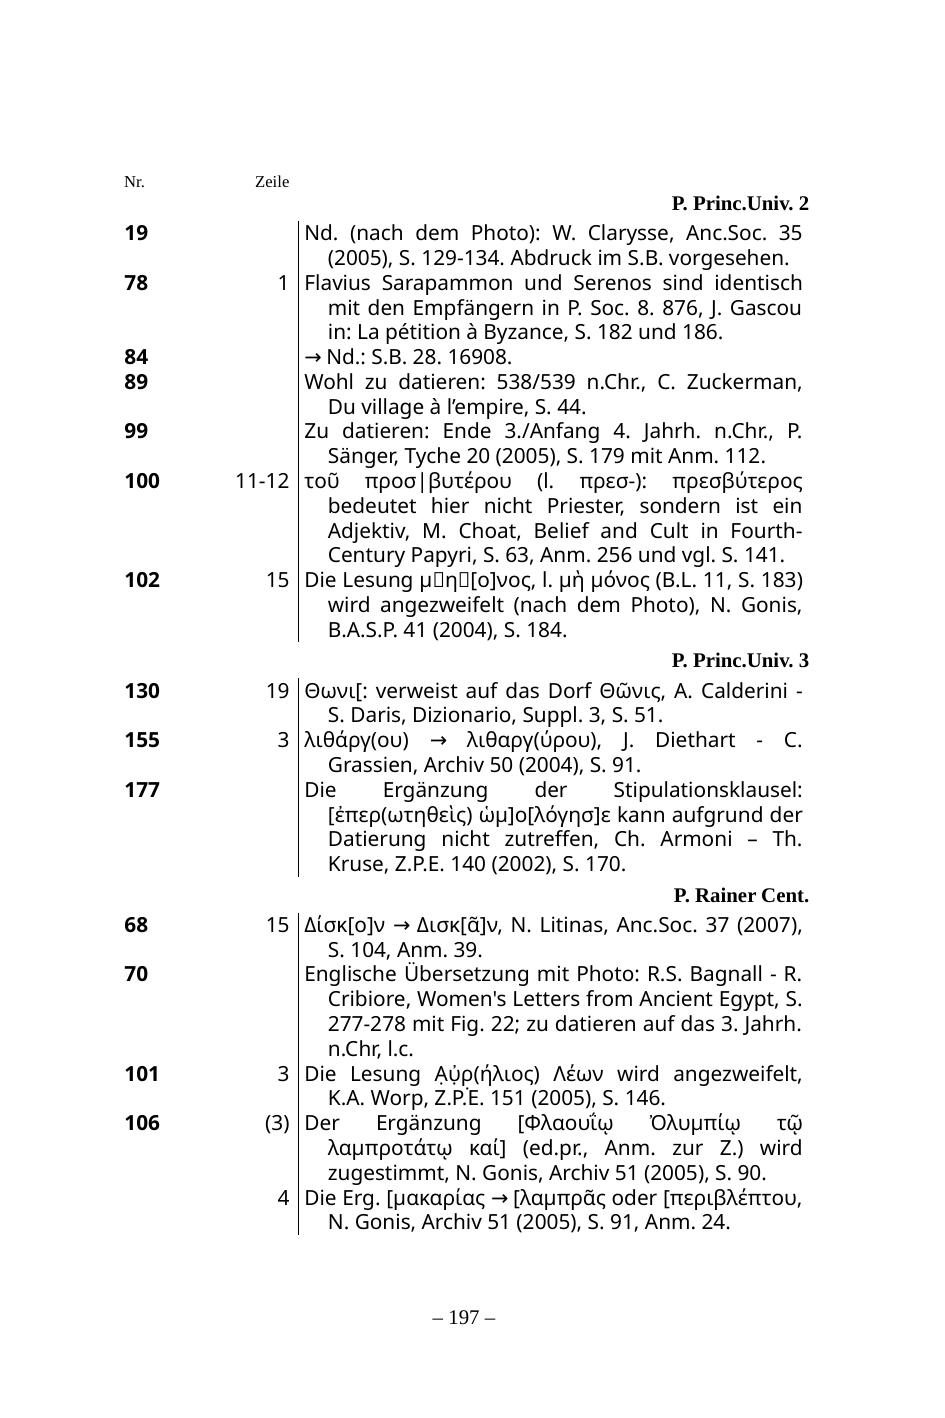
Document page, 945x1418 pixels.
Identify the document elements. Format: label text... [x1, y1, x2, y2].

subtitle P. Princ.Univ. 2 [118, 191, 809, 215]
table_cell 70 [118, 962, 298, 1061]
table_cell 3 [207, 728, 298, 777]
table_cell 1 [207, 270, 298, 345]
table_cell Der Ergänzung [Φλαουΐῳ Ὀλυμπίῳ τῷ λαμπροτάτῳ καί] (ed.pr., Anm. zur Z.) wird zugestimmt, N. Gonis, Archiv 51 (2005), S. 90. [299, 1111, 809, 1185]
table_cell 101 [118, 1061, 207, 1111]
table_header 19 [118, 221, 298, 270]
table_header Δίσκ[ο]ν → Δισκ[ᾶ]ν, N. Litinas, Anc.Soc. 37 (2007), S. 104, Anm. 39. [299, 913, 809, 962]
table_cell 89 [118, 370, 298, 419]
table_header 19 [207, 678, 298, 728]
table_cell [118, 1185, 207, 1235]
table_cell Zu datieren: Ende 3./Anfang 4. Jahrh. n.Chr., P. Sänger, Tyche 20 (2005), S. 179 mit Anm. 112. [299, 419, 809, 469]
table_cell λιθάργ(ου) → λιθαργ(ύρου), J. Diethart - C. Grassien, Archiv 50 (2004), S. 91. [299, 728, 809, 777]
table_cell Flavius Sarapammon und Serenos sind identisch mit den Empfängern in P. Soc. 8. 876, J. Gascou in: La pétition à Byzance, S. 182 und 186. [299, 270, 809, 345]
table_cell 102 [118, 568, 207, 642]
table_cell Wohl zu datieren: 538/539 n.Chr., C. Zuckerman, Du village à l’empire, S. 44. [299, 370, 809, 419]
table_cell Die Lesung μη[ο]νος, l. μὴ μόνος (B.L. 11, S. 183) wird angezweifelt (nach dem Photo), N. Gonis, B.A.S.P. 41 (2004), S. 184. [299, 568, 809, 642]
table_cell 84 [118, 345, 298, 369]
subtitle P. Rainer Cent. [118, 882, 809, 907]
subtitle P. Princ.Univ. 3 [118, 648, 809, 672]
table_cell 78 [118, 270, 207, 345]
table_cell Die Ergänzung der Stipulationsklausel: [ἐπερ(ωτηθεὶς) ὡμ]ο[λόγησ]ε kann aufgrund der Datierung nicht zutreffen, Ch. Armoni – Th. Kruse, Z.P.E. 140 (2002), S. 170. [299, 778, 809, 877]
table_header Nd. (nach dem Photo): W. Clarysse, Anc.Soc. 35 (2005), S. 129-134. Abdruck im S.B. vorgesehen. [299, 221, 809, 270]
table_cell 177 [118, 778, 207, 877]
table_header 15 [207, 913, 298, 962]
table_cell Die Erg. [μακαρίας → [λαμπρᾶς oder [περιβλέπτου, N. Gonis, Archiv 51 (2005), S. 91, Anm. 24. [299, 1185, 809, 1235]
table_cell τοῦ προσ|βυτέρου (l. πρεσ-): πρεσβύτερος bedeutet hier nicht Priester, sondern ist ein Adjektiv, M. Choat, Belief and Cult in Fourth-Century Papyri, S. 63, Anm. 256 und vgl. S. 141. [299, 469, 809, 568]
table_cell 15 [207, 568, 298, 642]
table_cell 11-12 [207, 469, 298, 568]
table_cell 99 [118, 419, 298, 469]
table_cell 155 [118, 728, 207, 777]
table_cell 3 [207, 1061, 298, 1111]
table_cell [207, 778, 298, 877]
table_cell 106 [118, 1111, 207, 1185]
table_header Θωνι[: verweist auf das Dorf Θῶνις, A. Calderini - S. Daris, Dizionario, Suppl. 3, S. 51. [299, 678, 809, 728]
table_header 68 [118, 913, 207, 962]
table_cell 100 [118, 469, 207, 568]
table_cell 4 [207, 1185, 298, 1235]
table_header 130 [118, 678, 207, 728]
table_cell → Nd.: S.B. 28. 16908. [299, 345, 809, 369]
table_cell Englische Übersetzung mit Photo: R.S. Bagnall - R. Cribiore, Women's Letters from Ancient Egypt, S. 277-278 mit Fig. 22; zu datieren auf das 3. Jahrh. n.Chr, l.c. [299, 962, 809, 1061]
table_cell Die Lesung Α̣ὐ̣ρ̣(ήλιος) Λέων wird angezweifelt, K.A. Worp, Z.P.E. 151 (2005), S. 146. [299, 1061, 809, 1111]
table_cell (3) [207, 1111, 298, 1185]
